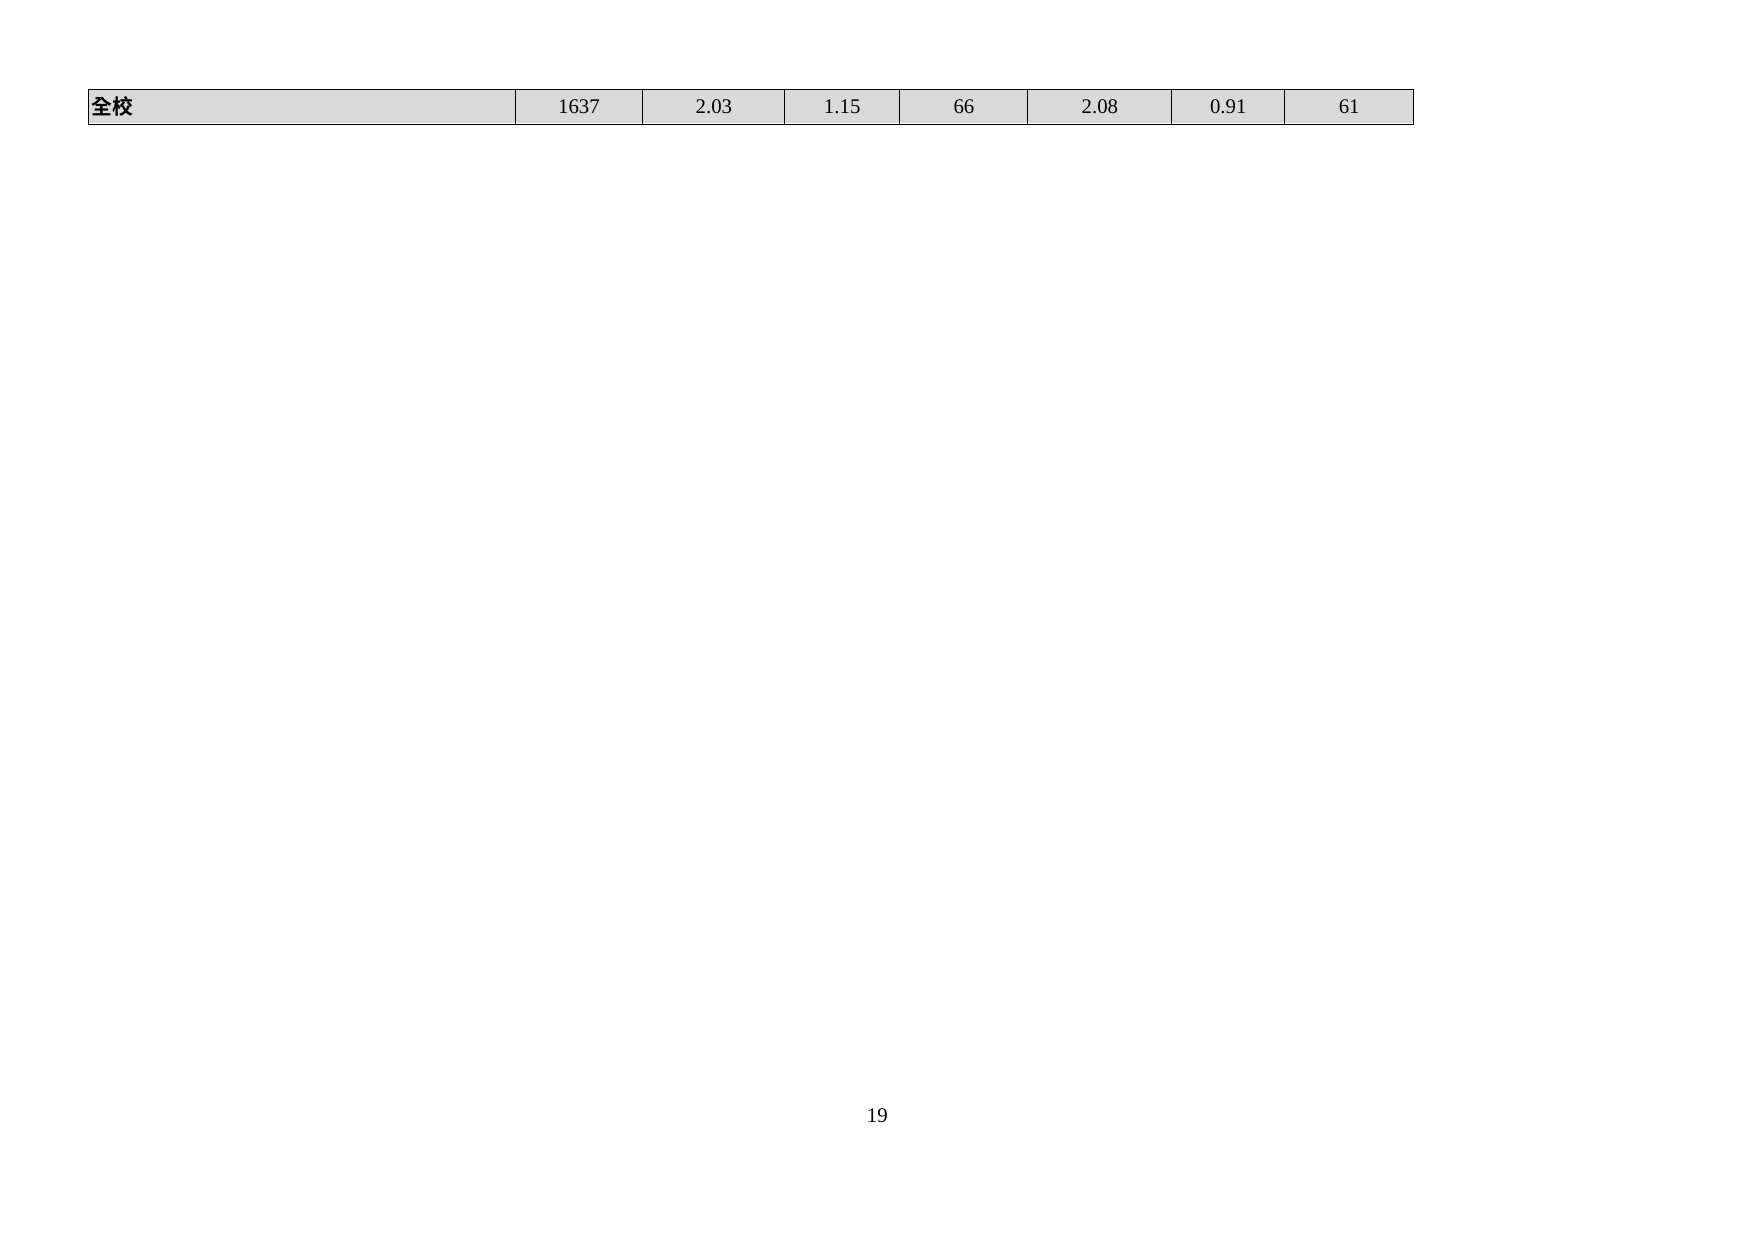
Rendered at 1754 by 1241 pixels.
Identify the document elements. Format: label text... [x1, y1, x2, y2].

table_cell 2.08 [1028, 90, 1171, 123]
table_cell 1.15 [785, 90, 899, 123]
table_cell 全校 [89, 90, 515, 123]
table_cell 66 [900, 90, 1027, 123]
table_cell 0.91 [1172, 90, 1284, 123]
table_cell 2.03 [643, 90, 784, 123]
table_cell 1637 [516, 90, 642, 123]
table_cell 61 [1285, 90, 1413, 123]
